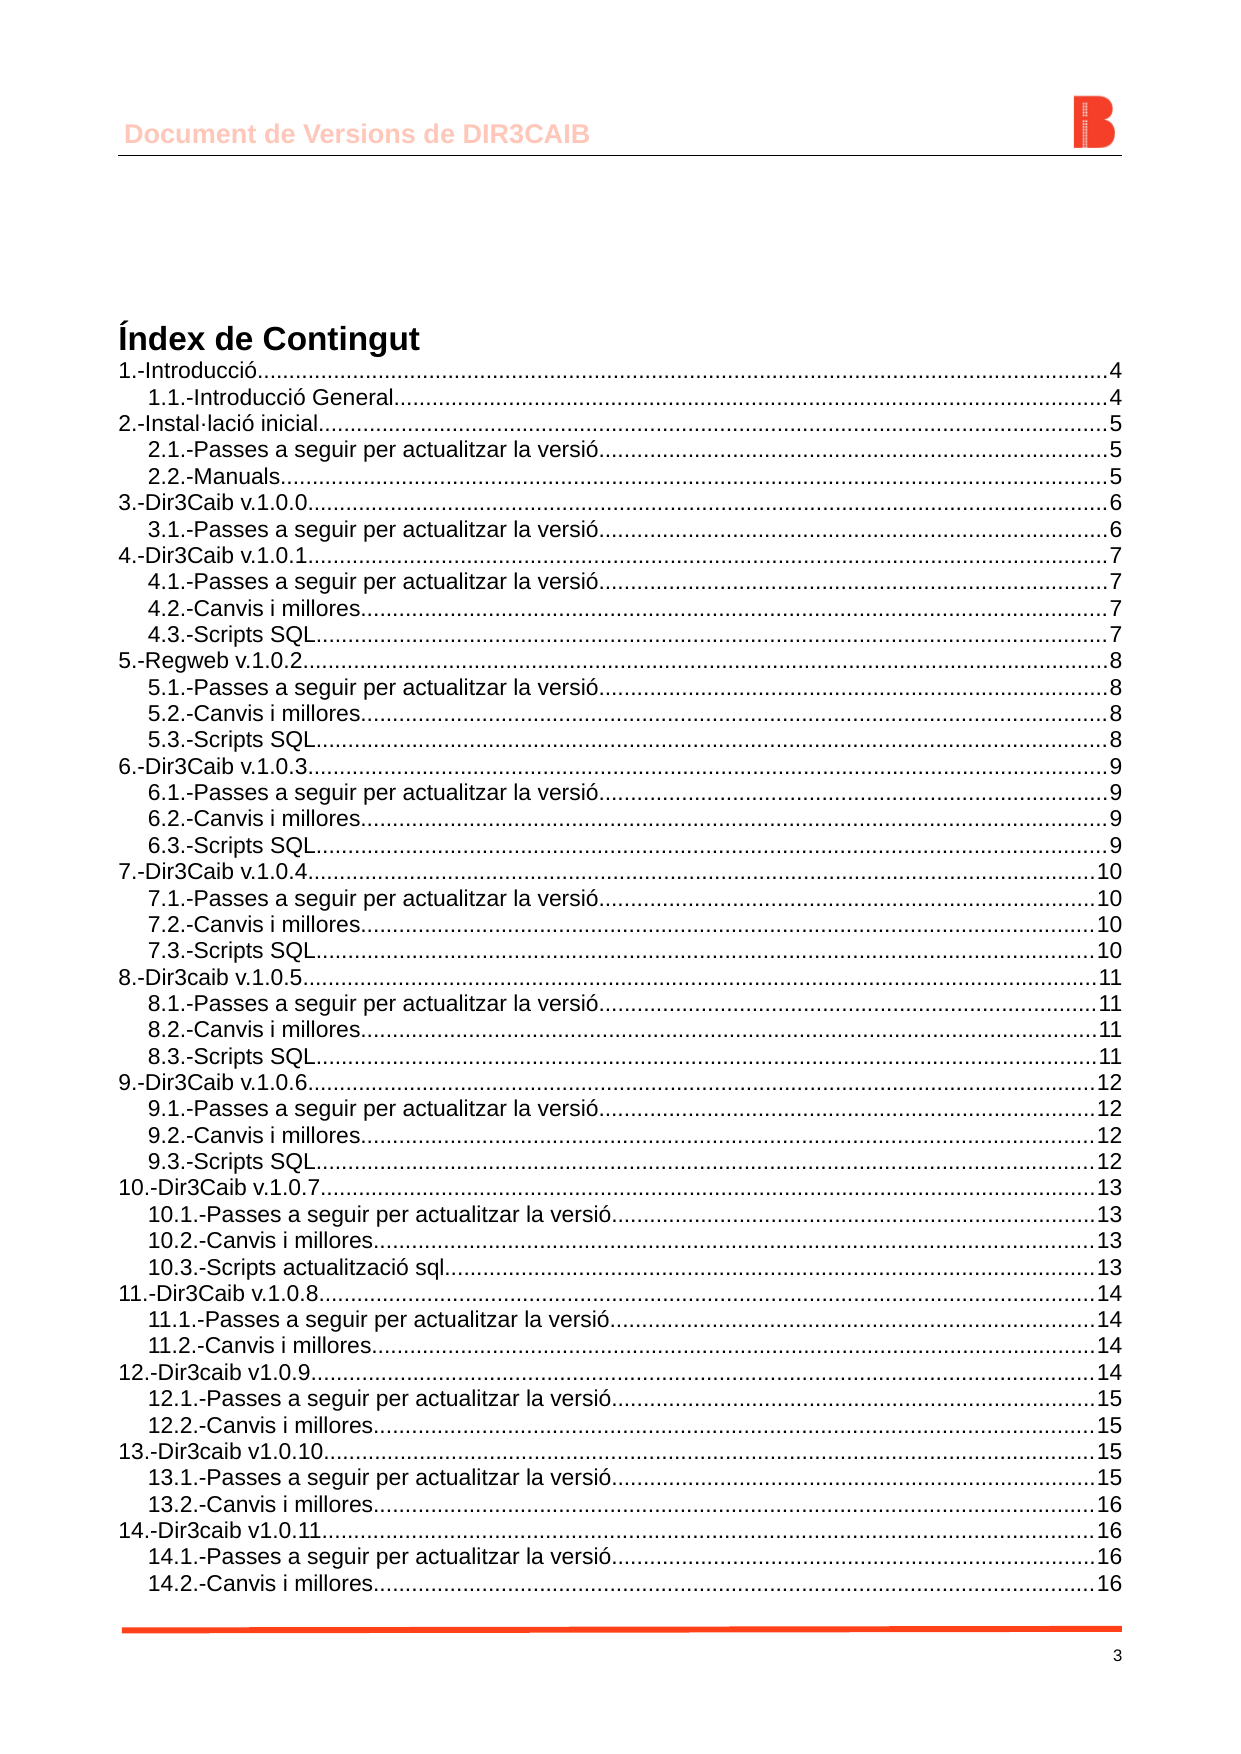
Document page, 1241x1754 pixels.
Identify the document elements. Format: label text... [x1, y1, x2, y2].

text 7.-Dir3Caib v.1.0.4 10 [118, 858, 1122, 884]
text 11.1.-Passes a seguir per actualitzar la versió 14 [148, 1306, 1122, 1332]
text 7.1.-Passes a seguir per actualitzar la versió 10 [148, 884, 1122, 911]
text 8.1.-Passes a seguir per actualitzar la versió 11 [148, 990, 1122, 1016]
text 13.-Dir3caib v1.0.10 15 [118, 1438, 1122, 1464]
text 7.3.-Scripts SQL 10 [148, 937, 1122, 963]
text 14.1.-Passes a seguir per actualitzar la versió 16 [148, 1543, 1122, 1570]
text 10.1.-Passes a seguir per actualitzar la versió 13 [148, 1201, 1122, 1227]
text 14.-Dir3caib v1.0.11 16 [118, 1517, 1122, 1543]
text 11.-Dir3Caib v.1.0.8 14 [118, 1280, 1122, 1306]
text 6.2.-Canvis i millores 9 [148, 805, 1122, 832]
text 3.1.-Passes a seguir per actualitzar la versió 6 [148, 516, 1122, 542]
picture [1072, 94, 1117, 150]
text 8.-Dir3caib v.1.0.5 11 [118, 963, 1122, 990]
text 5.-Regweb v.1.0.2 8 [118, 647, 1122, 674]
text 5.3.-Scripts SQL 8 [148, 726, 1122, 753]
text 2.-Instal·lació inicial 5 [118, 410, 1122, 436]
text 6.3.-Scripts SQL 9 [148, 832, 1122, 858]
text 9.-Dir3Caib v.1.0.6 12 [118, 1069, 1122, 1095]
text 9.3.-Scripts SQL 12 [148, 1148, 1122, 1174]
text 9.2.-Canvis i millores 12 [148, 1122, 1122, 1148]
text 2.1.-Passes a seguir per actualitzar la versió 5 [148, 436, 1122, 463]
text 14.2.-Canvis i millores 16 [148, 1570, 1122, 1596]
text 5.2.-Canvis i millores 8 [148, 700, 1122, 726]
text 7.2.-Canvis i millores 10 [148, 911, 1122, 937]
text 1.1.-Introducció General 4 [148, 384, 1122, 410]
text 5.1.-Passes a seguir per actualitzar la versió 8 [148, 674, 1122, 700]
text 13.2.-Canvis i millores 16 [148, 1491, 1122, 1517]
text 4.3.-Scripts SQL 7 [148, 621, 1122, 647]
subtitle Índex de Contingut [118, 319, 1122, 357]
text 11.2.-Canvis i millores 14 [148, 1332, 1122, 1359]
text 12.1.-Passes a seguir per actualitzar la versió 15 [148, 1385, 1122, 1412]
text 6.-Dir3Caib v.1.0.3 9 [118, 753, 1122, 779]
text 6.1.-Passes a seguir per actualitzar la versió 9 [148, 779, 1122, 805]
text 12.2.-Canvis i millores 15 [148, 1412, 1122, 1438]
text 10.-Dir3Caib v.1.0.7 13 [118, 1174, 1122, 1201]
text 4.2.-Canvis i millores 7 [148, 594, 1122, 621]
text 3.-Dir3Caib v.1.0.0 6 [118, 489, 1122, 516]
text 12.-Dir3caib v1.0.9 14 [118, 1359, 1122, 1385]
text 8.3.-Scripts SQL 11 [148, 1043, 1122, 1069]
text 13.1.-Passes a seguir per actualitzar la versió 15 [148, 1464, 1122, 1491]
text 9.1.-Passes a seguir per actualitzar la versió 12 [148, 1095, 1122, 1122]
text 2.2.-Manuals 5 [148, 463, 1122, 489]
text 8.2.-Canvis i millores 11 [148, 1016, 1122, 1043]
text 10.2.-Canvis i millores 13 [148, 1227, 1122, 1253]
text 4.1.-Passes a seguir per actualitzar la versió 7 [148, 568, 1122, 594]
text 1.-Introducció 4 [118, 357, 1122, 384]
text 4.-Dir3Caib v.1.0.1 7 [118, 542, 1122, 568]
text 10.3.-Scripts actualització sql 13 [148, 1253, 1122, 1280]
